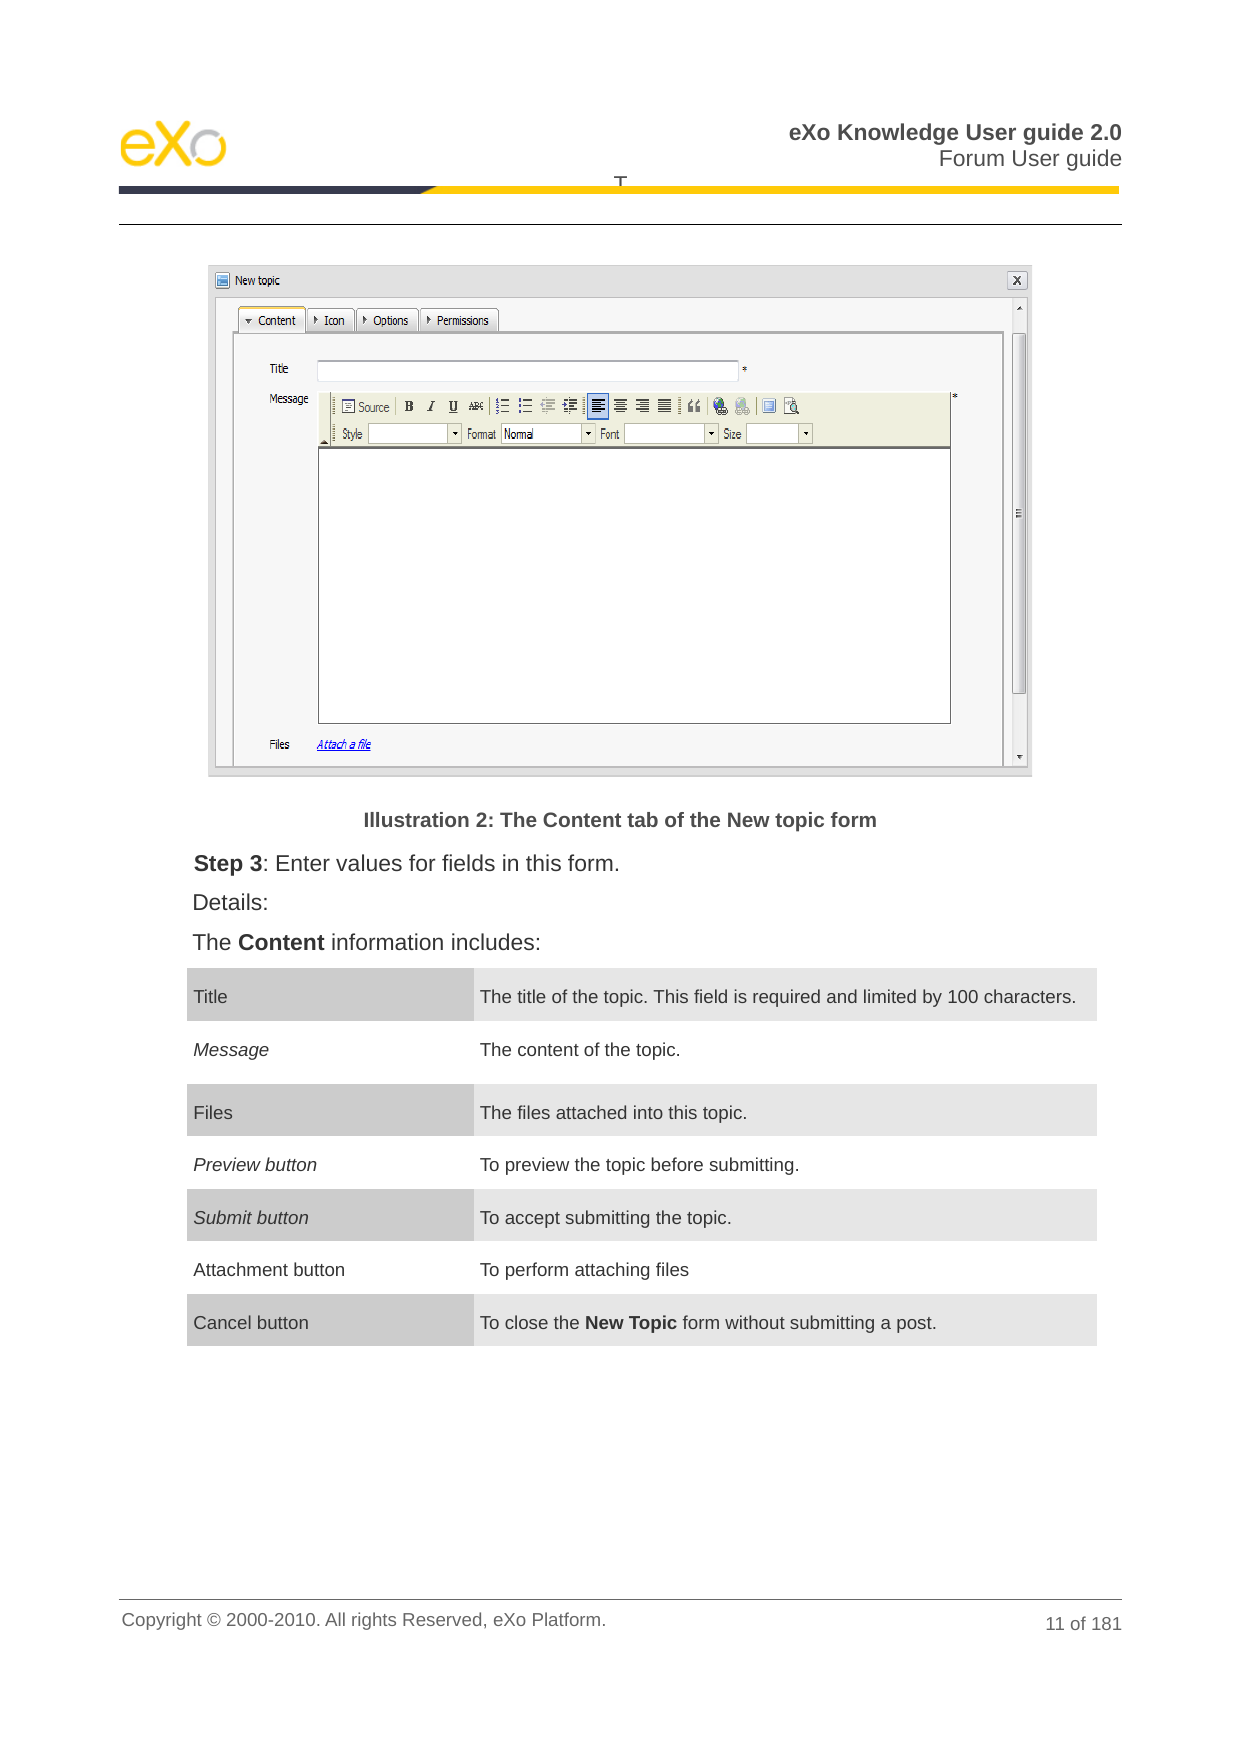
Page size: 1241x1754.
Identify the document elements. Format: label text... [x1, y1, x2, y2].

table_cell To accept submitting the topic. [474, 1189, 1097, 1241]
table_cell Attachment button [187, 1241, 474, 1294]
table_header The title of the topic. This field is required and limited by 100 characters. [474, 968, 1097, 1021]
list Illustration 2: The Content tab of the New topic form [170, 777, 1070, 832]
table_cell To perform attaching files [474, 1241, 1097, 1294]
picture [120, 120, 227, 167]
table_cell To close the New Topic form without submitting a post. [474, 1294, 1097, 1346]
list Step 3: Enter values for fields in this form. [156, 254, 1122, 876]
picture [208, 265, 1033, 777]
table_cell Message [187, 1021, 474, 1084]
text The Content information includes: [192, 929, 1122, 955]
text Details: [192, 889, 1122, 916]
table_cell The content of the topic. [474, 1021, 1097, 1084]
table_cell Files [187, 1084, 474, 1136]
table_cell Preview button [187, 1136, 474, 1189]
table_cell Submit button [187, 1189, 474, 1241]
picture [118, 186, 1119, 194]
table_cell The files attached into this topic. [474, 1084, 1097, 1136]
table_cell To preview the topic before submitting. [474, 1136, 1097, 1189]
table_cell Cancel button [187, 1294, 474, 1346]
table_header Title [187, 968, 474, 1021]
